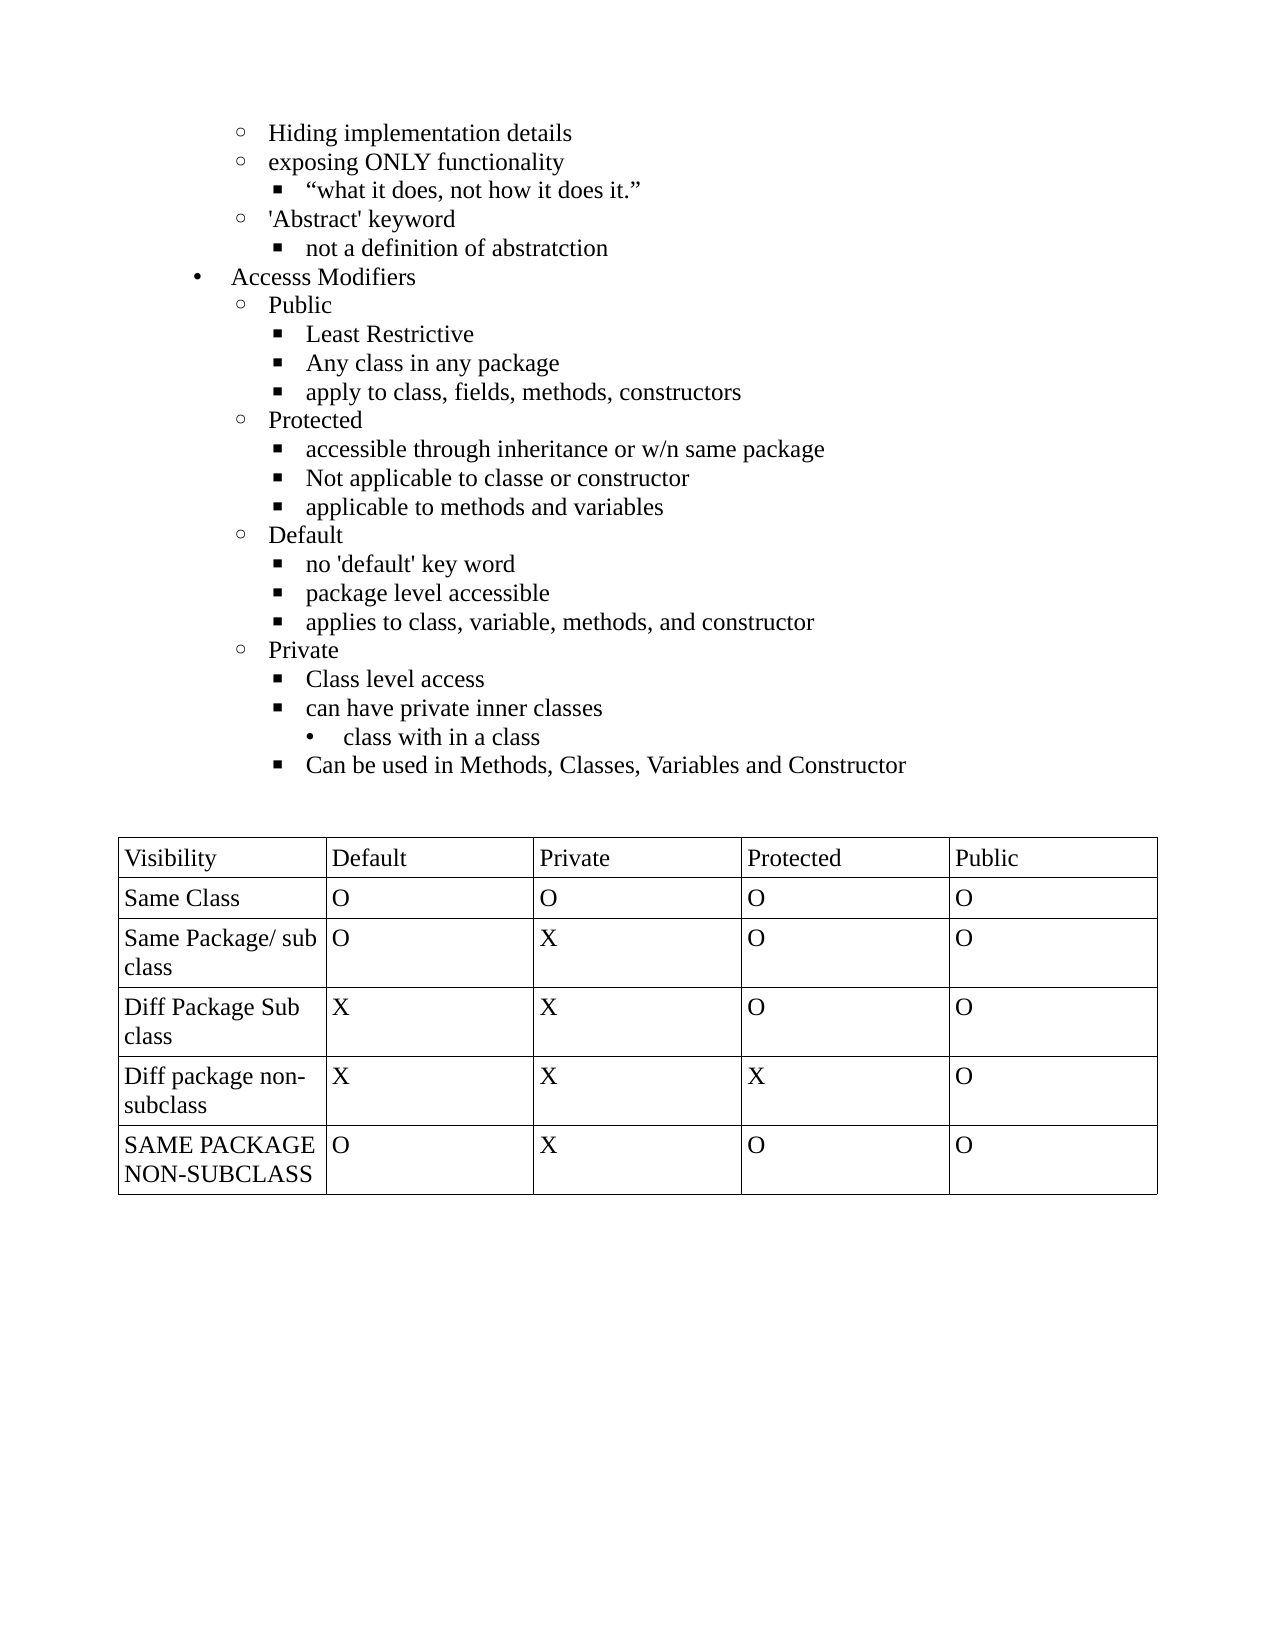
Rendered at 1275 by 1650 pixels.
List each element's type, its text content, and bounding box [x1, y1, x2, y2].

list Public [231, 291, 1157, 319]
table_cell O [534, 878, 741, 917]
table_cell X [534, 1126, 741, 1194]
list accessible through inheritance or w/n same package [268, 434, 1157, 463]
table_cell Same Class [119, 878, 326, 917]
table_cell O [950, 919, 1157, 987]
table_header Private [534, 838, 741, 877]
table_cell X [327, 988, 533, 1056]
list exposing ONLY functionality [231, 147, 1157, 176]
table_cell X [742, 1057, 949, 1125]
table_cell O [742, 919, 949, 987]
table_cell O [327, 919, 533, 987]
list no 'default' key word [268, 549, 1157, 578]
list Default [231, 521, 1157, 549]
table_header Protected [742, 838, 949, 877]
table_cell X [327, 1057, 533, 1125]
table_cell Diff Package Sub class [119, 988, 326, 1056]
table_cell Diff package non-subclass [119, 1057, 326, 1125]
list Can be used in Methods, Classes, Variables and Constructor [268, 751, 1157, 779]
table_cell O [950, 1057, 1157, 1125]
table_cell O [742, 878, 949, 917]
list Accesss Modifiers [193, 262, 1157, 291]
table_cell O [950, 1126, 1157, 1194]
list Least Restrictive [268, 319, 1157, 348]
list Hiding implementation details [231, 118, 1157, 147]
table_cell SAME PACKAGE NON-SUBCLASS [119, 1126, 326, 1194]
list “what it does, not how it does it.” [268, 176, 1157, 204]
list apply to class, fields, methods, constructors [268, 377, 1157, 406]
table_header Default [327, 838, 533, 877]
table_cell X [534, 919, 741, 987]
table_header Public [950, 838, 1157, 877]
list 'Abstract' keyword [231, 204, 1157, 233]
table_cell O [950, 878, 1157, 917]
table_cell O [742, 988, 949, 1056]
list Private [231, 636, 1157, 664]
table_cell O [950, 988, 1157, 1056]
list Any class in any package [268, 348, 1157, 377]
table_header Visibility [119, 838, 326, 877]
list Class level access [268, 664, 1157, 693]
table_cell X [534, 988, 741, 1056]
list class with in a class [306, 722, 1157, 751]
table_cell O [327, 1126, 533, 1194]
list applicable to methods and variables [268, 492, 1157, 521]
table_cell Same Package/ sub class [119, 919, 326, 987]
table_cell O [742, 1126, 949, 1194]
list Protected [231, 406, 1157, 434]
list applies to class, variable, methods, and constructor [268, 607, 1157, 636]
list package level accessible [268, 578, 1157, 607]
list not a definition of abstratction [268, 233, 1157, 262]
table_cell O [327, 878, 533, 917]
list can have private inner classes [268, 693, 1157, 722]
list Not applicable to classe or constructor [268, 463, 1157, 492]
table_cell X [534, 1057, 741, 1125]
